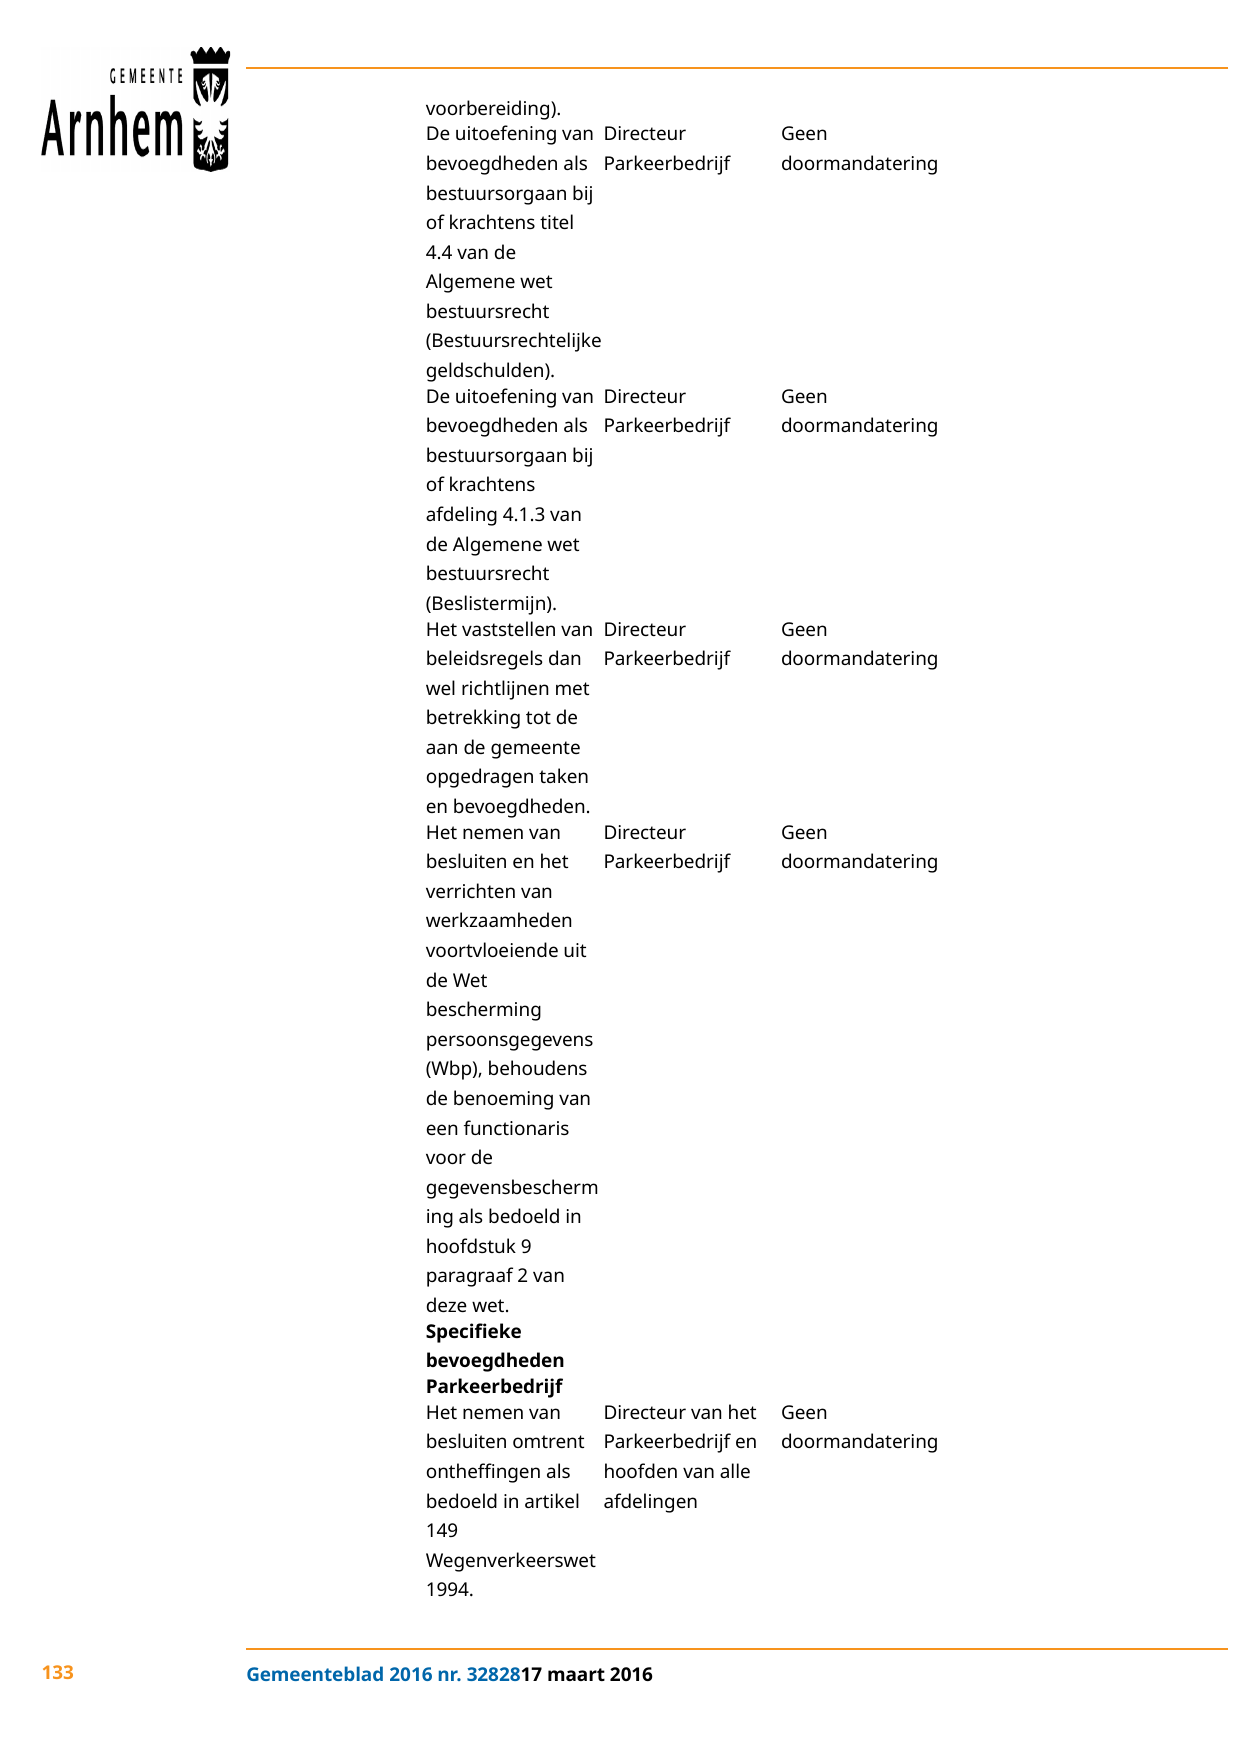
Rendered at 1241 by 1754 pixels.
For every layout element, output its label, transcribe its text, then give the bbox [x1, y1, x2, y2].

table_cell Geen doormandatering [781, 121, 966, 383]
table_cell [248, 121, 426, 383]
table_cell Parkeerbedrijf [426, 1373, 603, 1399]
table_cell [781, 95, 966, 121]
table_cell [966, 616, 1152, 819]
table_cell [966, 95, 1152, 121]
table_cell Directeur Parkeerbedrijf [603, 121, 781, 383]
table_cell [781, 1373, 966, 1399]
table_cell Geen doormandatering [781, 616, 966, 819]
table_cell Het nemen van besluiten en het verrichten van werkzaamheden voortvloeiende uit de Wet bescherming persoonsgegevens (Wbp), behoudens de benoeming van een functionaris voor de gegevensbescherming als bedoeld in hoofdstuk 9 paragraaf 2 van deze wet. [426, 819, 603, 1318]
picture [41, 47, 231, 172]
table_cell [603, 1318, 781, 1373]
table_cell [966, 383, 1152, 616]
table_cell Specifieke bevoegdheden [426, 1318, 603, 1373]
table_cell Geen doormandatering [781, 1399, 966, 1602]
table_cell [966, 819, 1152, 1318]
table_cell [966, 1373, 1152, 1399]
table_cell [248, 616, 426, 819]
table_cell [248, 1399, 426, 1602]
table_cell voorbereiding). [426, 95, 603, 121]
table_cell [603, 95, 781, 121]
table_cell Directeur Parkeerbedrijf [603, 383, 781, 616]
table_cell [248, 1373, 426, 1399]
table_cell Het vaststellen van beleidsregels dan wel richtlijnen met betrekking tot de aan de gemeente opgedragen taken en bevoegdheden. [426, 616, 603, 819]
table_cell Geen doormandatering [781, 383, 966, 616]
table_cell Geen doormandatering [781, 819, 966, 1318]
table_cell [248, 95, 426, 121]
table_cell De uitoefening van bevoegdheden als bestuursorgaan bij of krachtens titel 4.4 van de Algemene wet bestuursrecht (Bestuursrechtelijke geldschulden). [426, 121, 603, 383]
table_cell [248, 1318, 426, 1373]
table_cell [603, 1373, 781, 1399]
table_cell [781, 1318, 966, 1373]
table_cell Directeur Parkeerbedrijf [603, 819, 781, 1318]
table_cell Het nemen van besluiten omtrent ontheffingen als bedoeld in artikel 149 Wegenverkeerswet 1994. [426, 1399, 603, 1602]
table_cell De uitoefening van bevoegdheden als bestuursorgaan bij of krachtens afdeling 4.1.3 van de Algemene wet bestuursrecht (Beslistermijn). [426, 383, 603, 616]
table_cell [966, 1399, 1152, 1602]
table_cell [248, 383, 426, 616]
table_cell [966, 121, 1152, 383]
table_cell [966, 1318, 1152, 1373]
table_cell [248, 819, 426, 1318]
table_cell Directeur van het Parkeerbedrijf en hoofden van alle afdelingen [603, 1399, 781, 1602]
table_cell Directeur Parkeerbedrijf [603, 616, 781, 819]
